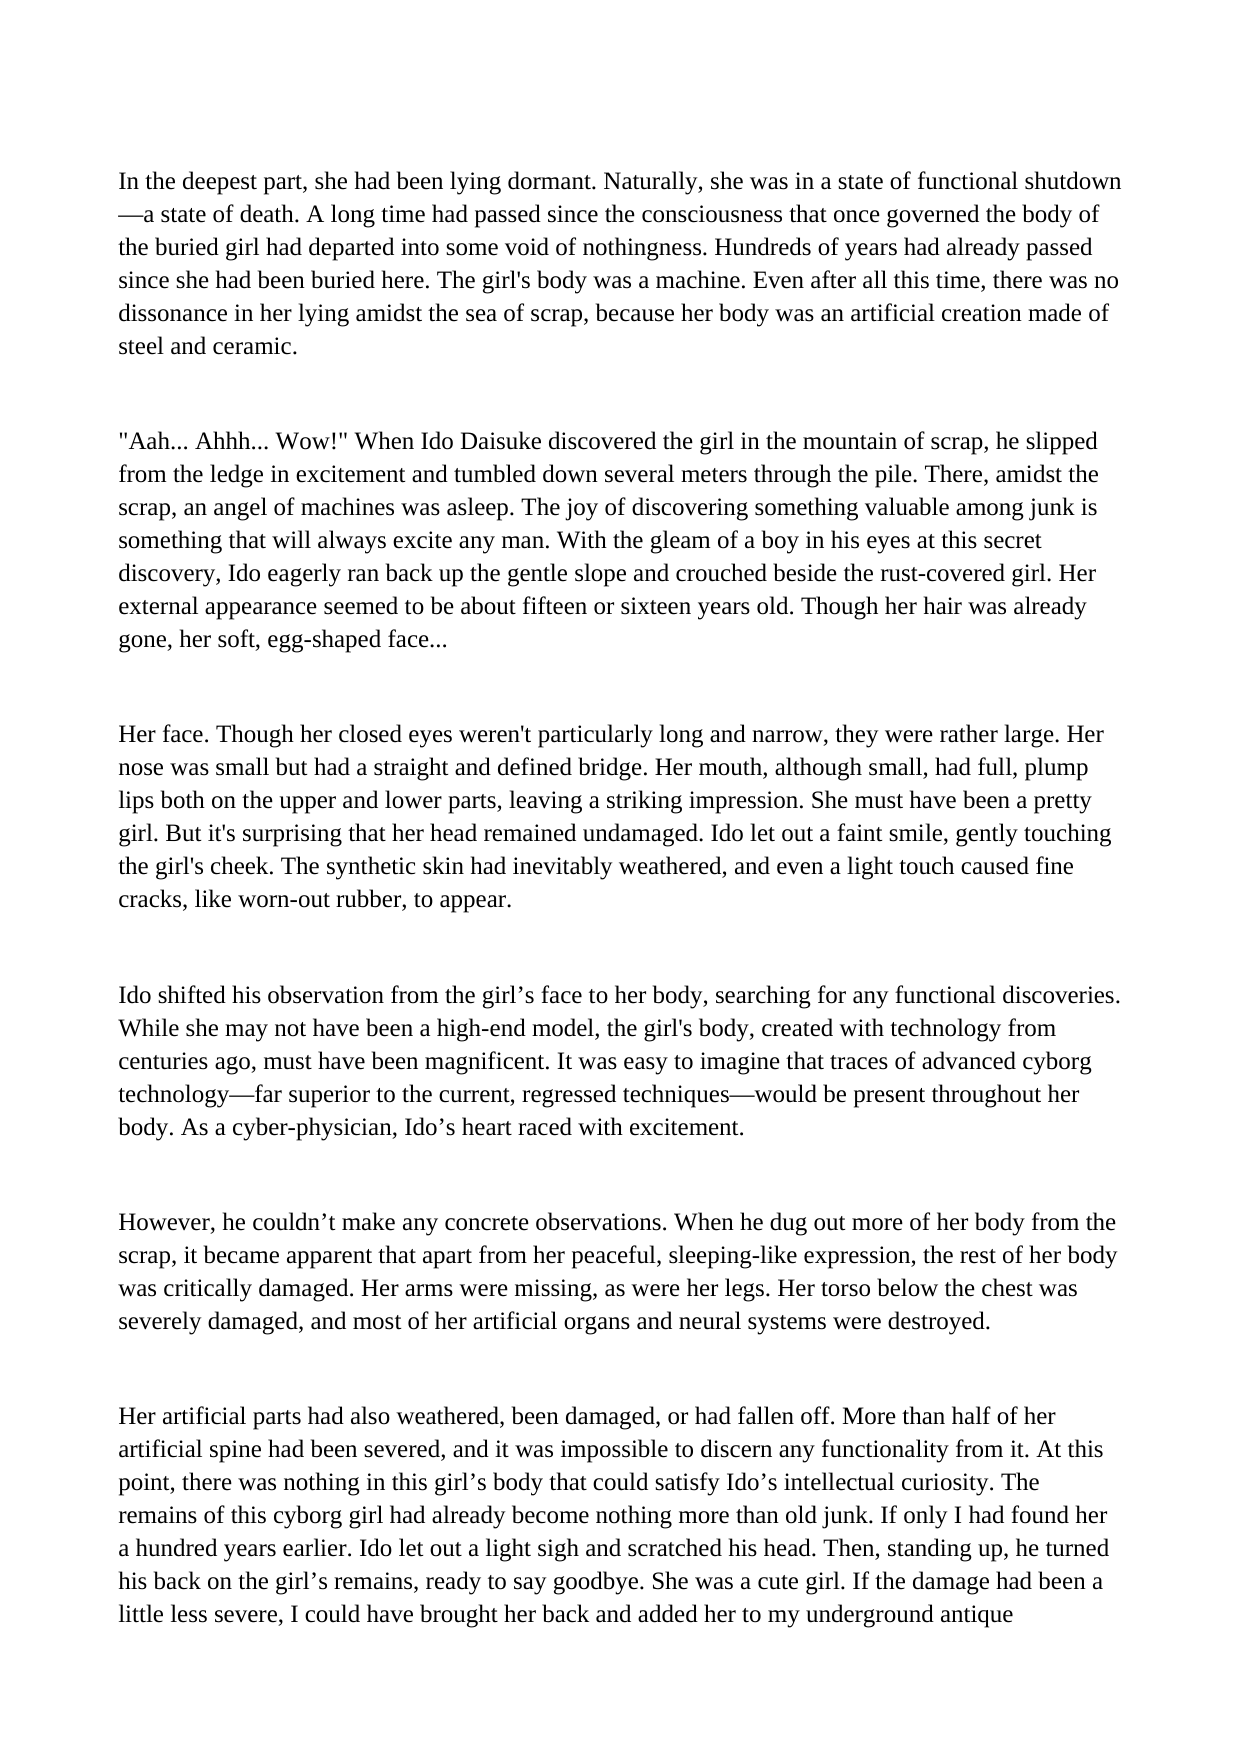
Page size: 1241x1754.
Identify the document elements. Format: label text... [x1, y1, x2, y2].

text Her artificial parts had also weathered, been damaged, or had fallen off. More than half of her artificial spine had been severed, and it was impossible to discern any functionality from it. At this point, there was nothing in this girl’s body that could satisfy Ido’s intellectual curiosity. The remains of this cyborg girl had already become nothing more than old junk. If only I had found her a hundred years earlier. Ido let out a light sigh and scratched his head. Then, standing up, he turned his back on the girl’s remains, ready to say goodbye. She was a cute girl. If the damage had been a little less severe, I could have brought her back and added her to my underground antique [118, 1401, 1122, 1628]
text However, he couldn’t make any concrete observations. When he dug out more of her body from the scrap, it became apparent that apart from her peaceful, sleeping-like expression, the rest of her body was critically damaged. Her arms were missing, as were her legs. Her torso below the chest was severely damaged, and most of her artificial organs and neural systems were destroyed. [118, 1207, 1122, 1335]
text Ido shifted his observation from the girl’s face to her body, searching for any functional discoveries. While she may not have been a high-end model, the girl's body, created with technology from centuries ago, must have been magnificent. It was easy to imagine that traces of advanced cyborg technology—far superior to the current, regressed techniques—would be present throughout her body. As a cyber-physician, Ido’s heart raced with excitement. [118, 980, 1122, 1141]
text In the deepest part, she had been lying dormant. Naturally, she was in a state of functional shutdown—a state of death. A long time had passed since the consciousness that once governed the body of the buried girl had departed into some void of nothingness. Hundreds of years had already passed since she had been buried here. The girl's body was a machine. Even after all this time, there was no dissonance in her lying amidst the sea of scrap, because her body was an artificial creation made of steel and ceramic. [118, 166, 1122, 359]
text Her face. Though her closed eyes weren't particularly long and narrow, they were rather large. Her nose was small but had a straight and defined bridge. Her mouth, although small, had full, plump lips both on the upper and lower parts, leaving a striking impression. She must have been a pretty girl. But it's surprising that her head remained undamaged. Ido let out a faint smile, gently touching the girl's cheek. The synthetic skin had inevitably weathered, and even a light touch caused fine cracks, like worn-out rubber, to appear. [118, 719, 1122, 913]
text "Aah... Ahhh... Wow!" When Ido Daisuke discovered the girl in the mountain of scrap, he slipped from the ledge in excitement and tumbled down several meters through the pile. There, amidst the scrap, an angel of machines was asleep. The joy of discovering something valuable among junk is something that will always excite any man. With the gleam of a boy in his eyes at this secret discovery, Ido eagerly ran back up the gentle slope and crouched beside the rust-covered girl. Her external appearance seemed to be about fifteen or sixteen years old. Though her hair was already gone, her soft, egg-shaped face... [118, 426, 1122, 653]
